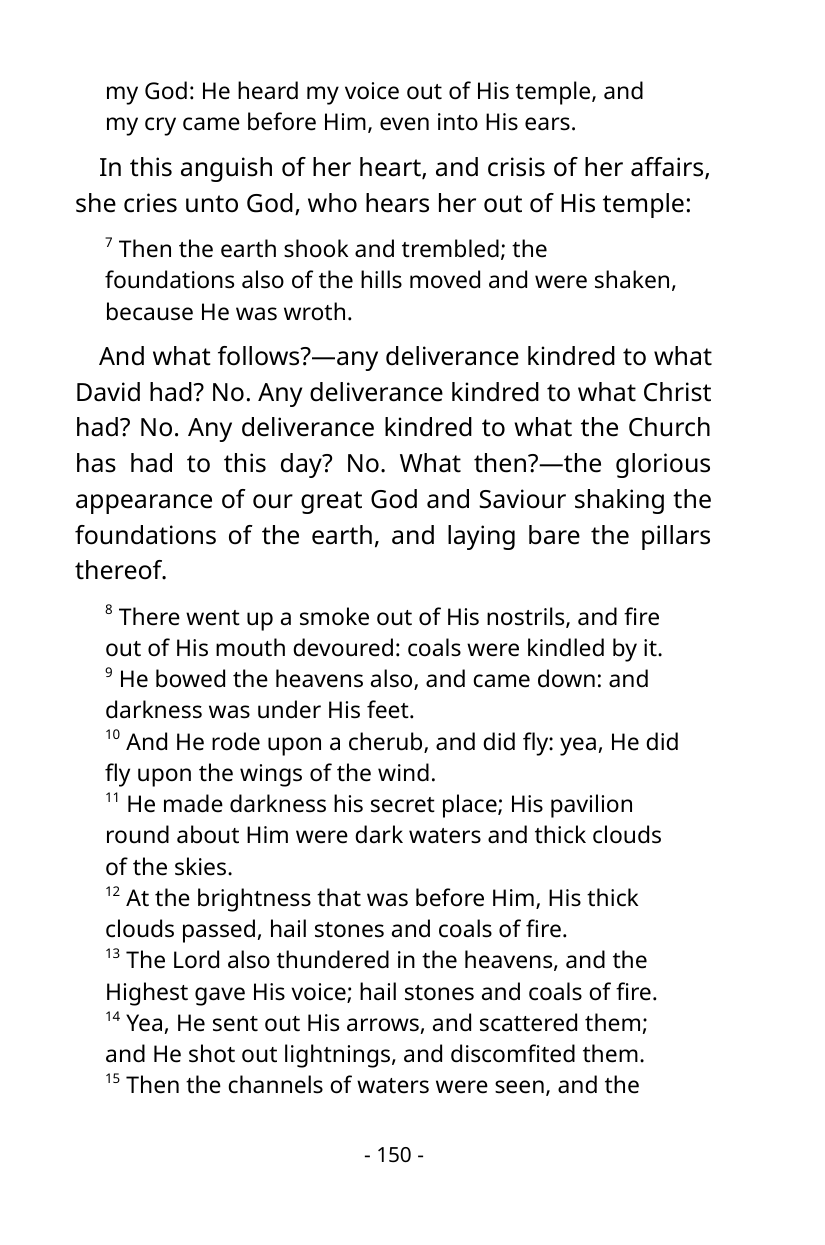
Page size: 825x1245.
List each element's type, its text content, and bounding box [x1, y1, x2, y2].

title 8 There went up a smoke out of His nostrils, and fire out of His mouth devoured: coals were kindled by it. [105, 601, 682, 663]
title 11 He made darkness his secret place; His pavilion round about Him were dark waters and thick clouds of the skies. [105, 788, 682, 882]
title 13 The Lord also thundered in the heavens, and the Highest gave His voice; hail stones and coals of fire. [105, 944, 682, 1007]
title 15 Then the channels of waters were seen, and the [105, 1069, 682, 1101]
text And what follows?—any deliverance kindred to what David had? No. Any deliverance kindred to what Christ had? No. Any deliverance kindred to what the Church has had to this day? No. What then?—the glorious appearance of our great God and Saviour shaking the foundations of the earth, and laying bare the pillars thereof. [75, 339, 712, 587]
text my God: He heard my voice out of His temple, and my cry came before Him, even into His ears. [105, 75, 682, 137]
title 10 And He rode upon a cherub, and did fly: yea, He did fly upon the wings of the wind. [105, 726, 682, 788]
title 7 Then the earth shook and trembled; the foundations also of the hills moved and were shaken, because He was wroth. [105, 233, 682, 327]
title 14 Yea, He sent out His arrows, and scattered them; and He shot out lightnings, and discomfited them. [105, 1007, 682, 1069]
title 12 At the brightness that was before Him, His thick clouds passed, hail stones and coals of fire. [105, 882, 682, 944]
text In this anguish of her heart, and crisis of her affairs, she cries unto God, who hears her out of His temple: [75, 149, 712, 219]
title 9 He bowed the heavens also, and came down: and darkness was under His feet. [105, 663, 682, 726]
